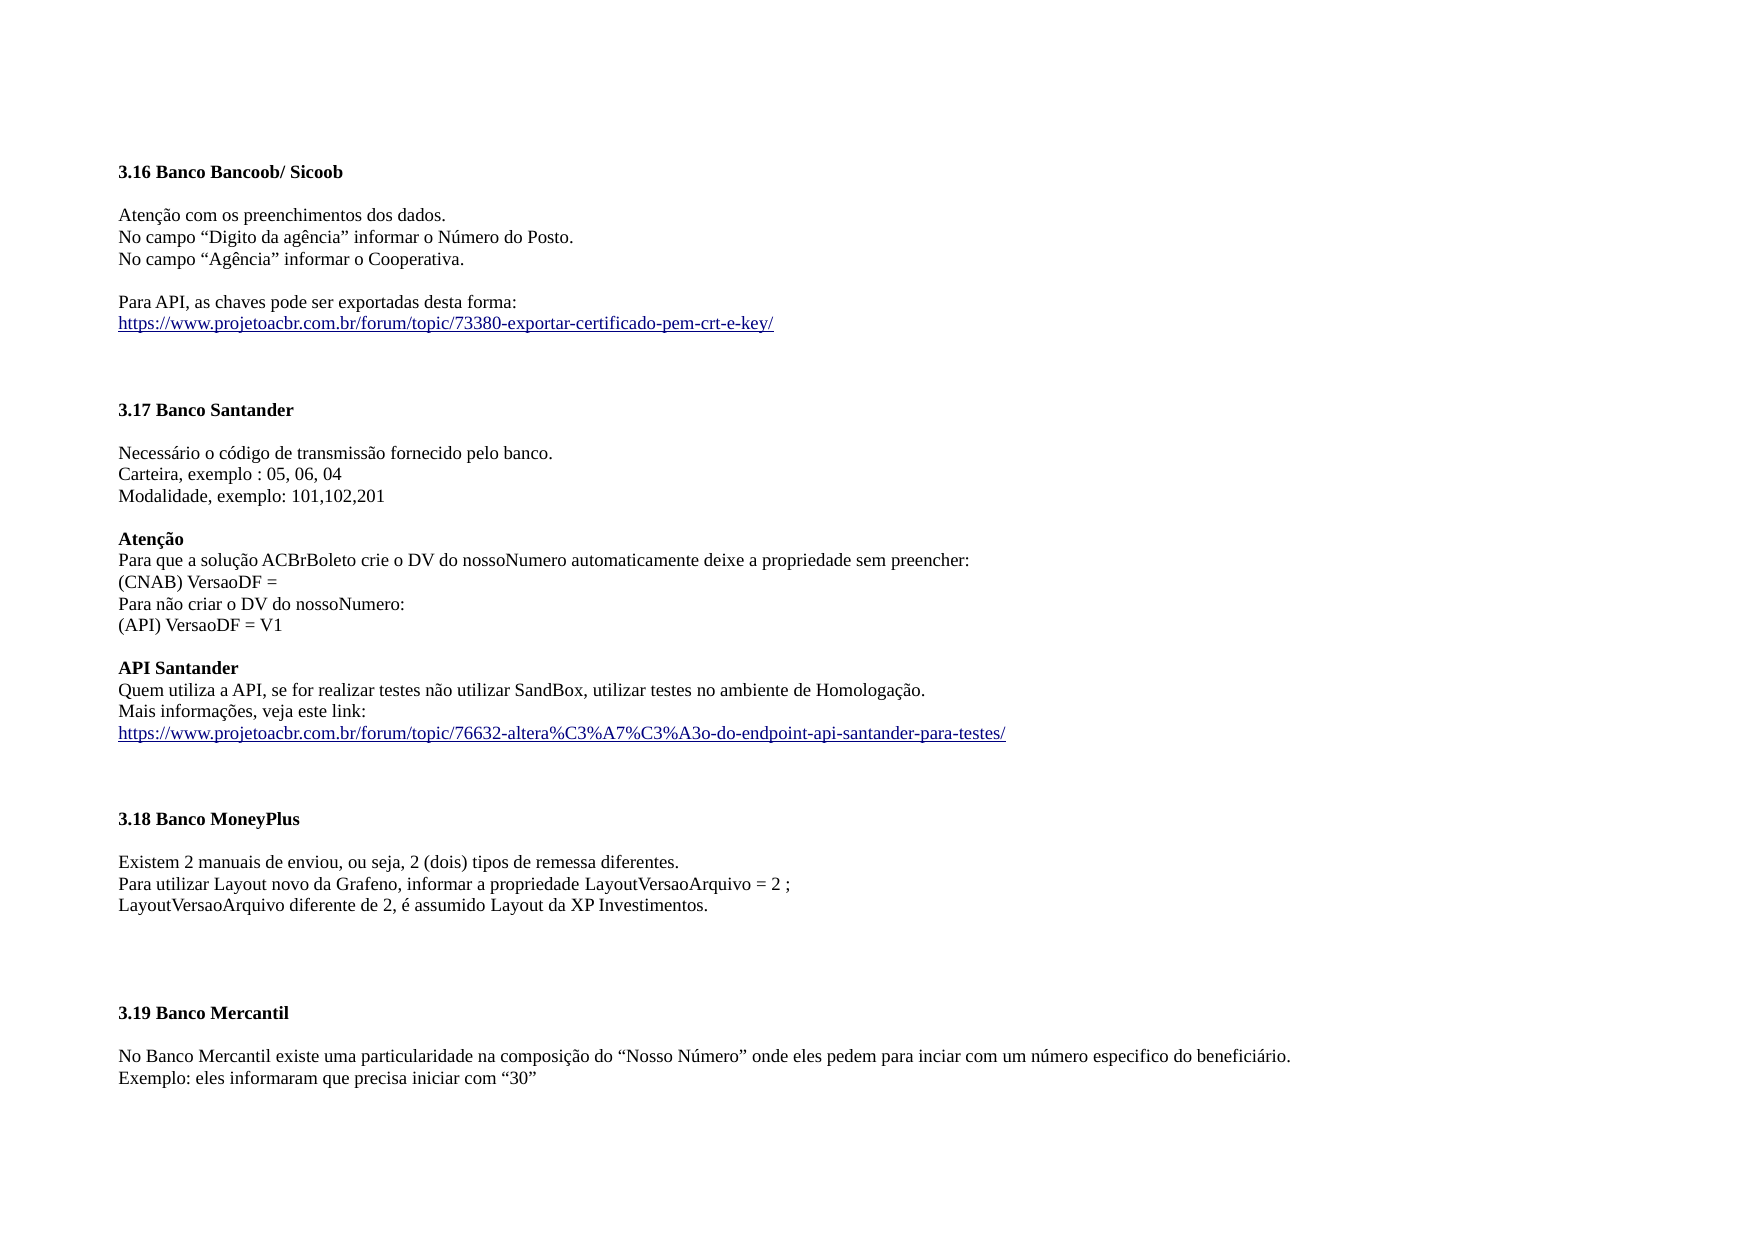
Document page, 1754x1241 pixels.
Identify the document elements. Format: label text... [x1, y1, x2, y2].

text 3.18 Banco MoneyPlus Existem 2 manuais de enviou, ou seja, 2 (dois) tipos de remessa diferentes. Para utilizar Layout novo da Grafeno, informar a propriedade LayoutVersaoArquivo = 2 ; LayoutVersaoArquivo diferente de 2, é assumido Layout da XP Investimentos. [118, 808, 1636, 916]
text 3.16 Banco Bancoob/ Sicoob Atenção com os preenchimentos dos dados. No campo “Digito da agência” informar o Número do Posto. No campo “Agência” informar o Cooperativa. Para API, as chaves pode ser exportadas desta forma: https://www.projetoacbr.com.br/forum/topic/73380-exportar-certificado-pem-crt-e-key/ [118, 161, 1636, 334]
text 3.17 Banco Santander Necessário o código de transmissão fornecido pelo banco. Carteira, exemplo : 05, 06, 04 Modalidade, exemplo: 101,102,201 Atenção Para que a solução ACBrBoleto crie o DV do nossoNumero automaticamente deixe a propriedade sem preencher: (CNAB) VersaoDF = Para não criar o DV do nossoNumero: (API) VersaoDF = V1 API Santander [118, 398, 1636, 679]
text Quem utiliza a API, se for realizar testes não utilizar SandBox, utilizar testes no ambiente de Homologação. Mais informações, veja este link: https://www.projetoacbr.com.br/forum/topic/76632-altera%C3%A7%C3%A3o-do-endpoint-api-santander-para-testes/ [118, 679, 1636, 743]
text 3.19 Banco Mercantil No Banco Mercantil existe uma particularidade na composição do “Nosso Número” onde eles pedem para inciar com um número especifico do beneficiário. Exemplo: eles informaram que precisa iniciar com “30” [118, 1002, 1636, 1088]
